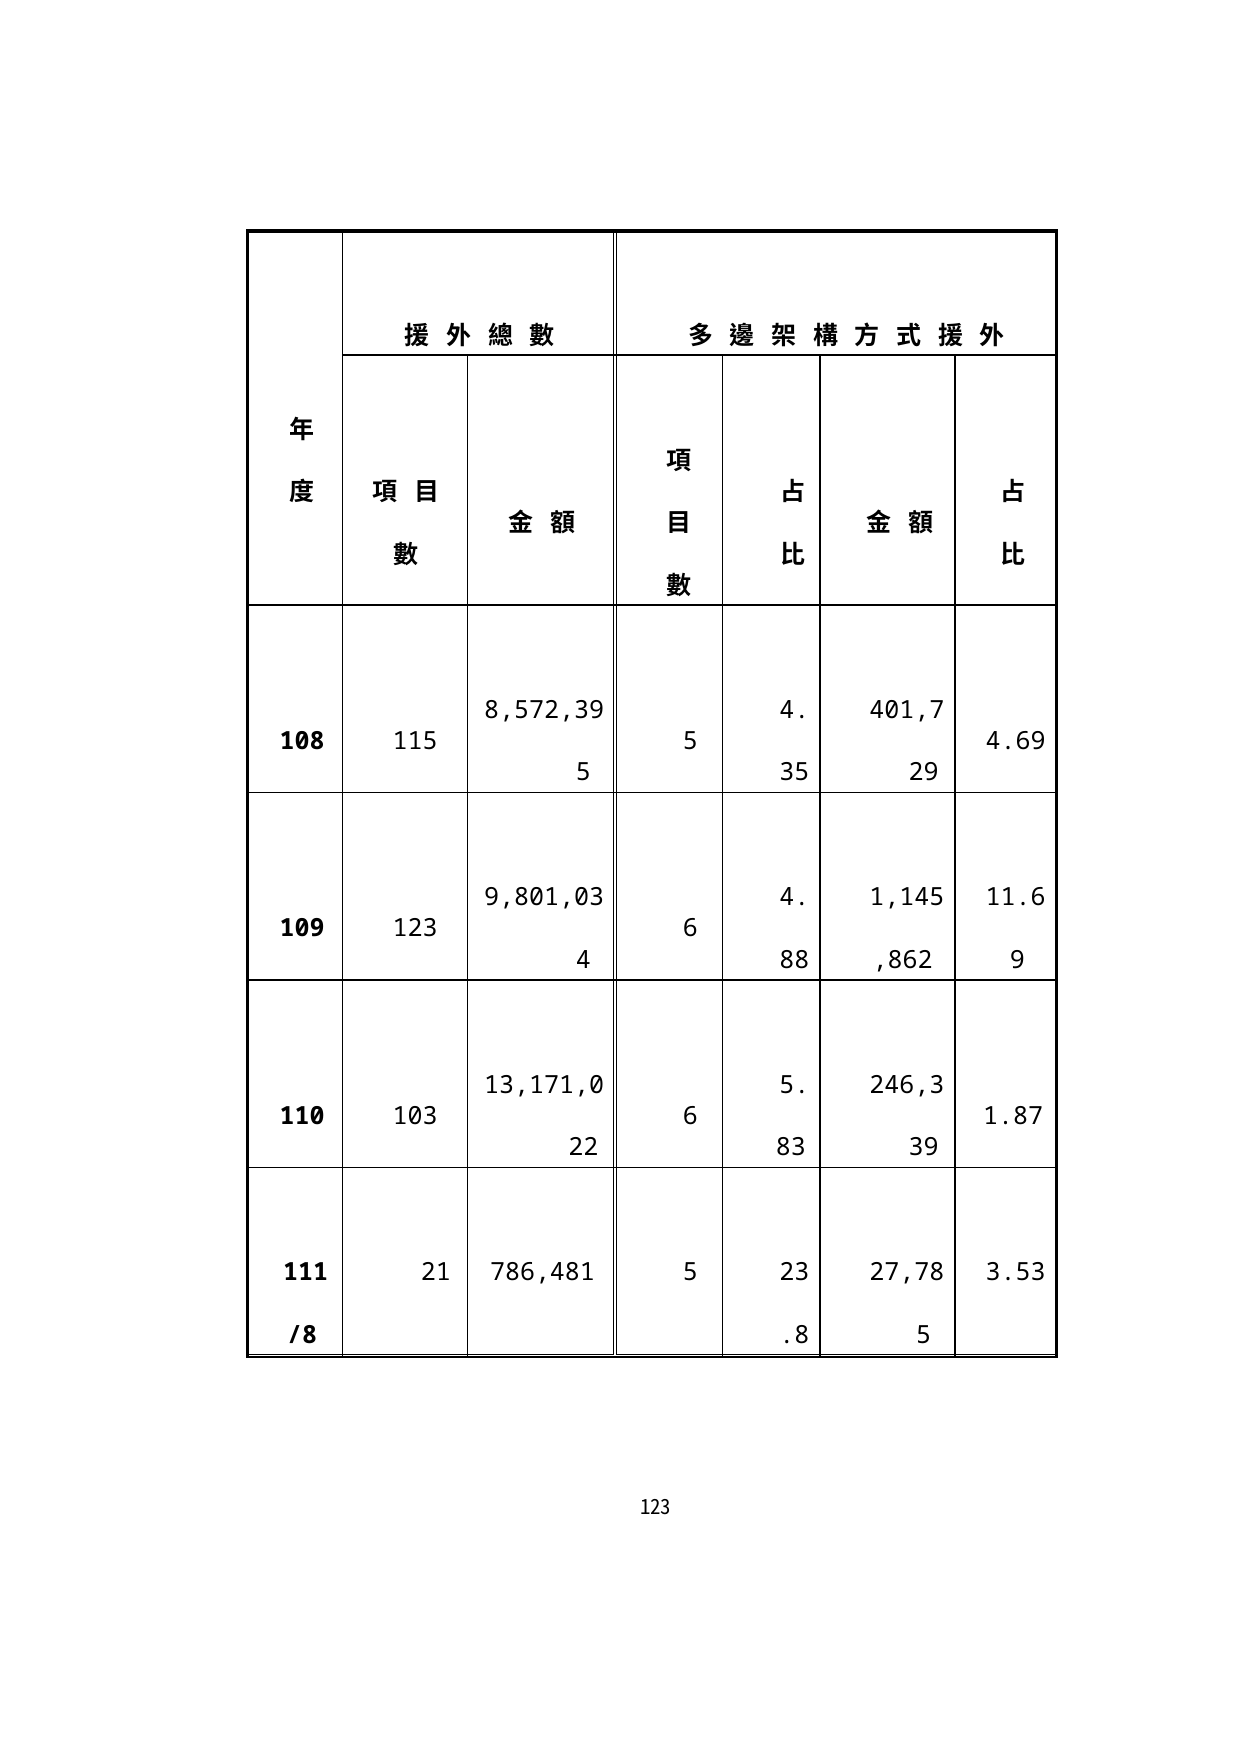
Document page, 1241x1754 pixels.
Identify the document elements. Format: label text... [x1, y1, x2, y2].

table_cell 246,339 [821, 981, 954, 1167]
table_header 年度 [249, 233, 342, 604]
table_cell 6 [617, 981, 722, 1167]
table_cell 13,171,022 [468, 981, 613, 1167]
table_cell 9,801,034 [468, 793, 613, 979]
table_cell 項目數 [617, 356, 722, 604]
table_cell 11.69 [956, 793, 1055, 979]
table_cell 5 [617, 1168, 722, 1354]
table_header 援外總數 [343, 233, 613, 354]
table_cell 項目數 [343, 356, 467, 604]
table_cell 786,481 [468, 1168, 613, 1354]
table_cell 123 [343, 793, 467, 979]
table_cell 401,729 [821, 606, 954, 792]
table_cell 3.53 [956, 1168, 1055, 1354]
table_cell 115 [343, 606, 467, 792]
table_cell 占比 [956, 356, 1055, 604]
table_cell 109 [249, 793, 342, 979]
table_cell 1.87 [956, 981, 1055, 1167]
table_cell 占比 [723, 356, 819, 604]
table_cell 21 [343, 1168, 467, 1354]
table_cell 6 [617, 793, 722, 979]
table_cell 103 [343, 981, 467, 1167]
table_cell 5 [617, 606, 722, 792]
table_cell 23.8 [723, 1168, 819, 1354]
table_cell 110 [249, 981, 342, 1167]
table_cell 4.88 [723, 793, 819, 979]
table_cell 111/8 [249, 1168, 342, 1354]
table_cell 1,145,862 [821, 793, 954, 979]
table_cell 金額 [468, 356, 613, 604]
table_cell 8,572,395 [468, 606, 613, 792]
table_cell 27,785 [821, 1168, 954, 1354]
table_cell 4.35 [723, 606, 819, 792]
table_cell 108 [249, 606, 342, 792]
table_cell 金額 [821, 356, 954, 604]
table_cell 4.69 [956, 606, 1055, 792]
table_header 多邊架構方式援外 [617, 233, 1055, 354]
table_cell 5.83 [723, 981, 819, 1167]
